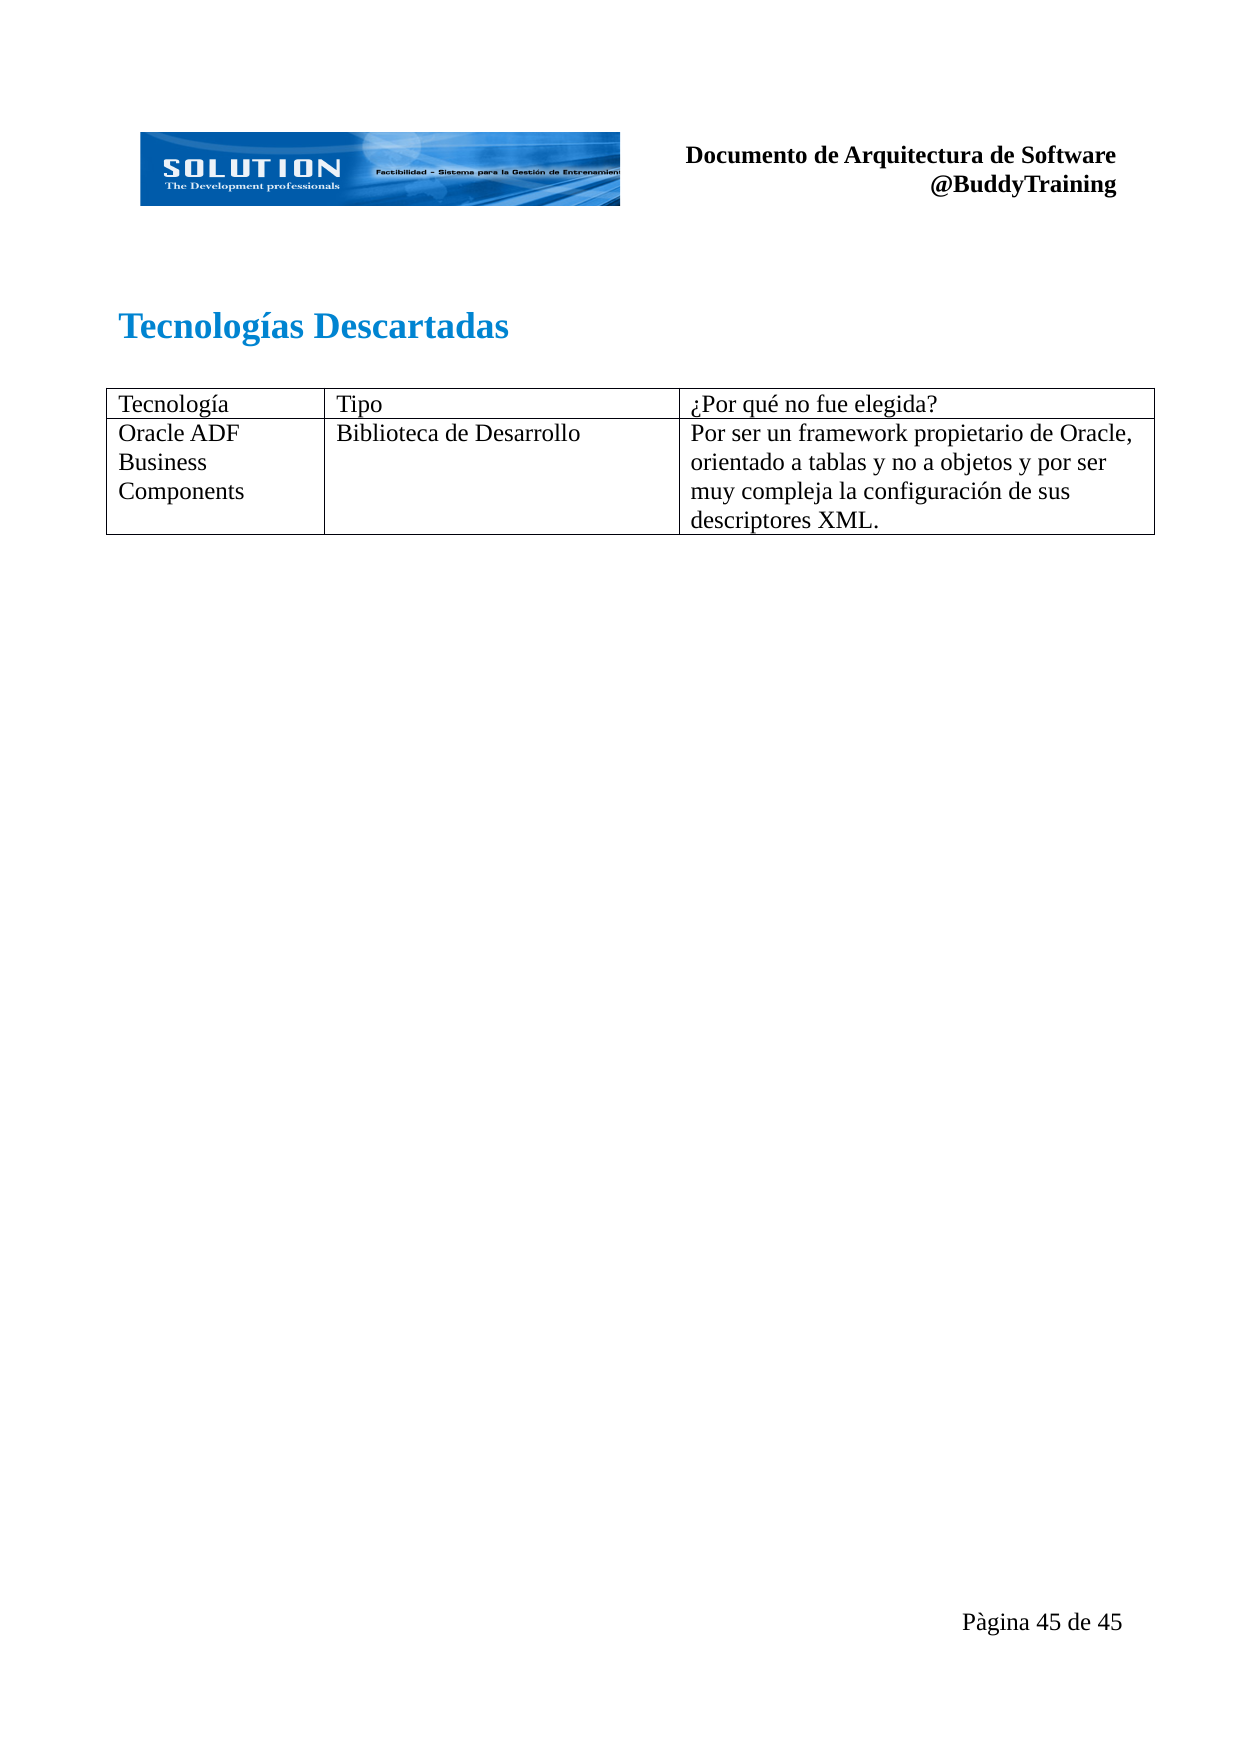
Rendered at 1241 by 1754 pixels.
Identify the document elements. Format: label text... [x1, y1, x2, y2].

table_cell Oracle ADF Business Components [107, 419, 324, 533]
table_cell Biblioteca de Desarrollo [325, 419, 679, 533]
table_cell Por ser un framework propietario de Oracle, orientado a tablas y no a objetos y por ser muy compleja la configuración de sus descriptores XML. [680, 419, 1154, 533]
subtitle Tecnologías Descartadas [118, 303, 1122, 346]
picture [140, 132, 621, 206]
table_header ¿Por qué no fue elegida? [680, 389, 1154, 417]
table_header Tipo [325, 389, 679, 417]
table_header Tecnología [107, 389, 324, 417]
